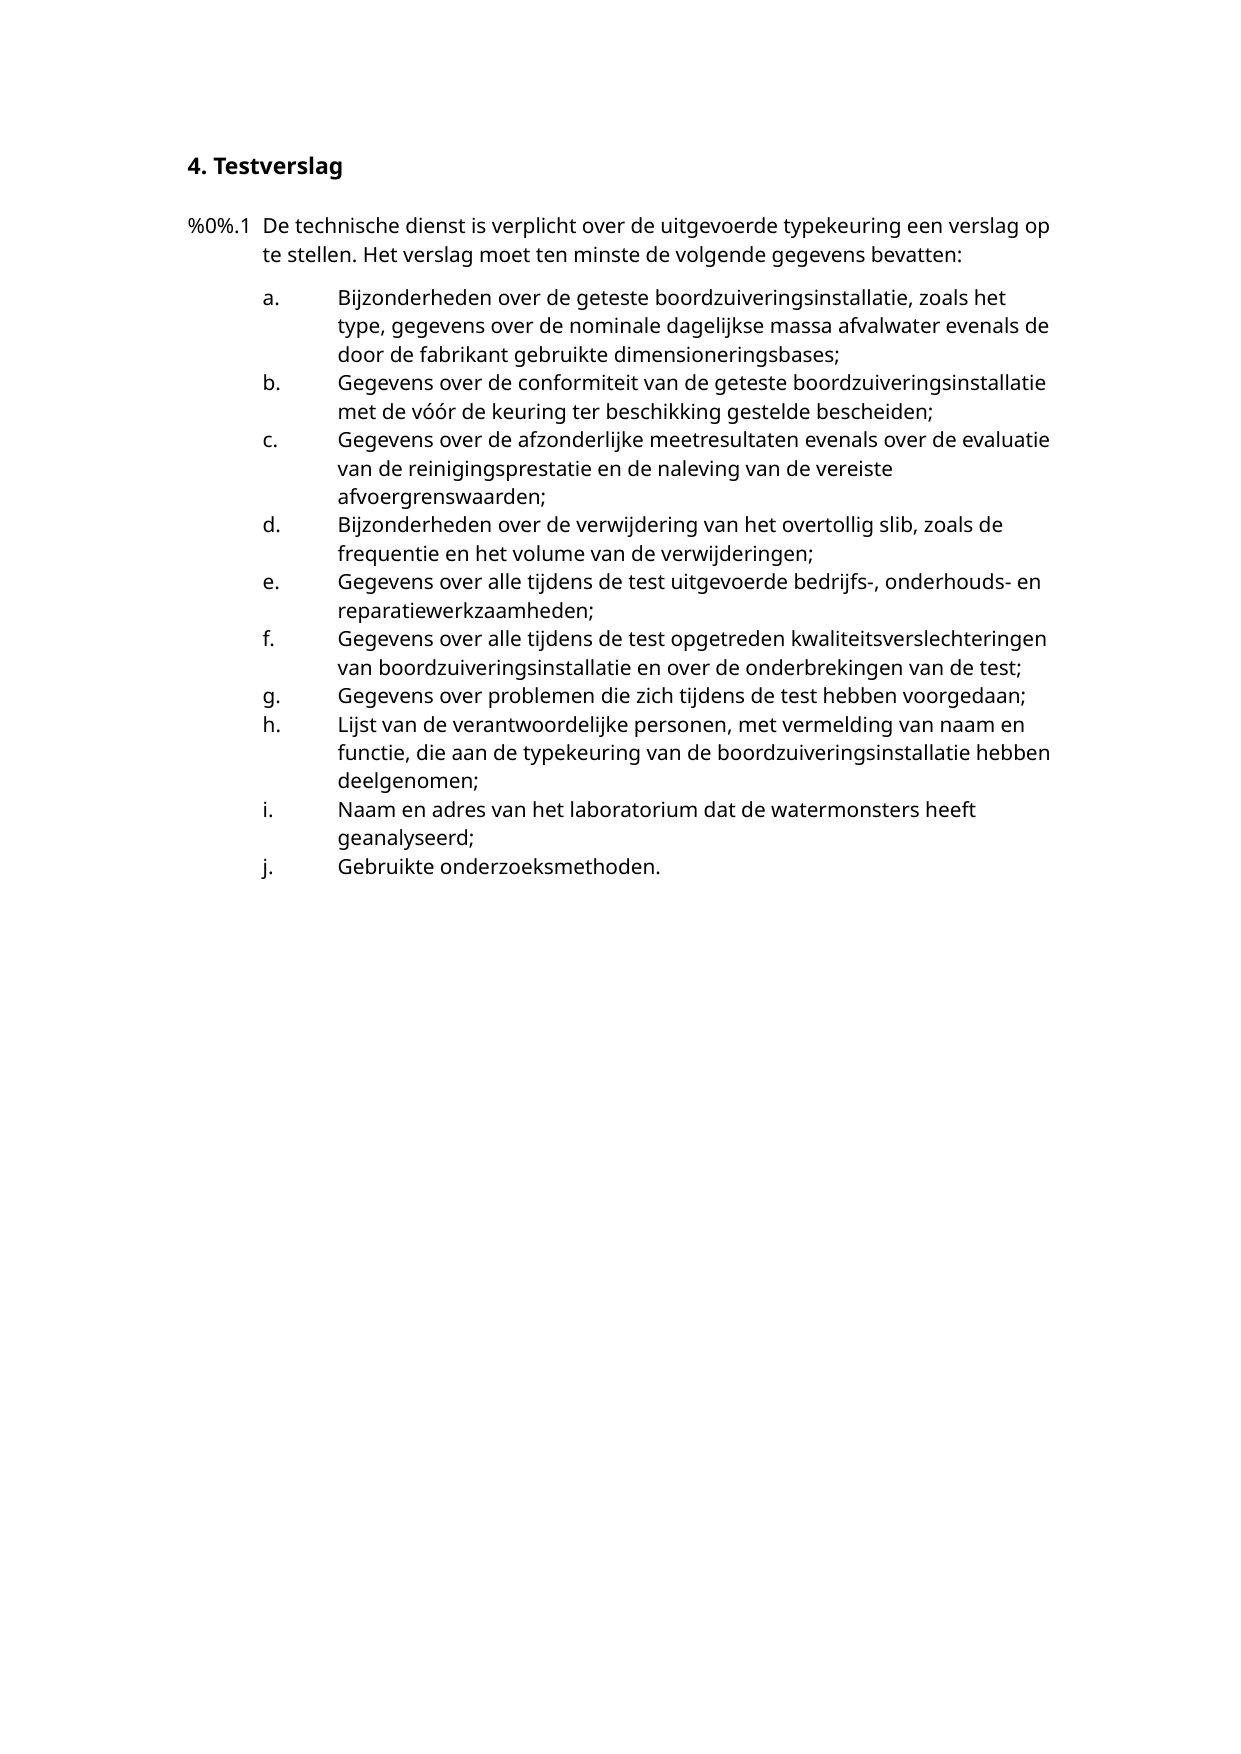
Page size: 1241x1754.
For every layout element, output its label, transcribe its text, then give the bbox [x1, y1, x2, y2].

list Naam en adres van het laboratorium dat de watermonsters heeft geanalyseerd; [262, 795, 1053, 852]
list Bijzonderheden over de geteste boordzuiveringsinstallatie, zoals het type, gegevens over de nominale dagelijkse massa afvalwater evenals de door de fabrikant gebruikte dimensioneringsbases; [262, 283, 1053, 368]
list Gegevens over alle tijdens de test opgetreden kwaliteitsverslechteringen van boordzuiveringsinstallatie en over de onderbrekingen van de test; [262, 624, 1053, 681]
list De technische dienst is verplicht over de uitgevoerde typekeuring een verslag op te stellen. Het verslag moet ten minste de volgende gegevens bevatten: [187, 211, 1053, 268]
list Gegevens over problemen die zich tijdens de test hebben voorgedaan; [262, 681, 1053, 710]
list Gegevens over de afzonderlijke meetresultaten evenals over de evaluatie van de reinigingsprestatie en de naleving van de vereiste afvoergrenswaarden; [262, 425, 1053, 511]
list Gegevens over alle tijdens de test uitgevoerde bedrijfs-, onderhouds- en reparatiewerkzaamheden; [262, 567, 1053, 624]
list Bijzonderheden over de verwijdering van het overtollig slib, zoals de frequentie en het volume van de verwijderingen; [262, 511, 1053, 567]
list Lijst van de verantwoordelijke personen, met vermelding van naam en functie, die aan de typekeuring van de boordzuiveringsinstallatie hebben deelgenomen; [262, 710, 1053, 795]
list Gegevens over de conformiteit van de geteste boordzuiveringsinstallatie met de vóór de keuring ter beschikking gestelde bescheiden; [262, 368, 1053, 425]
subtitle 4. Testverslag [187, 150, 1053, 181]
list Gebruikte onderzoeksmethoden. [262, 852, 1053, 880]
